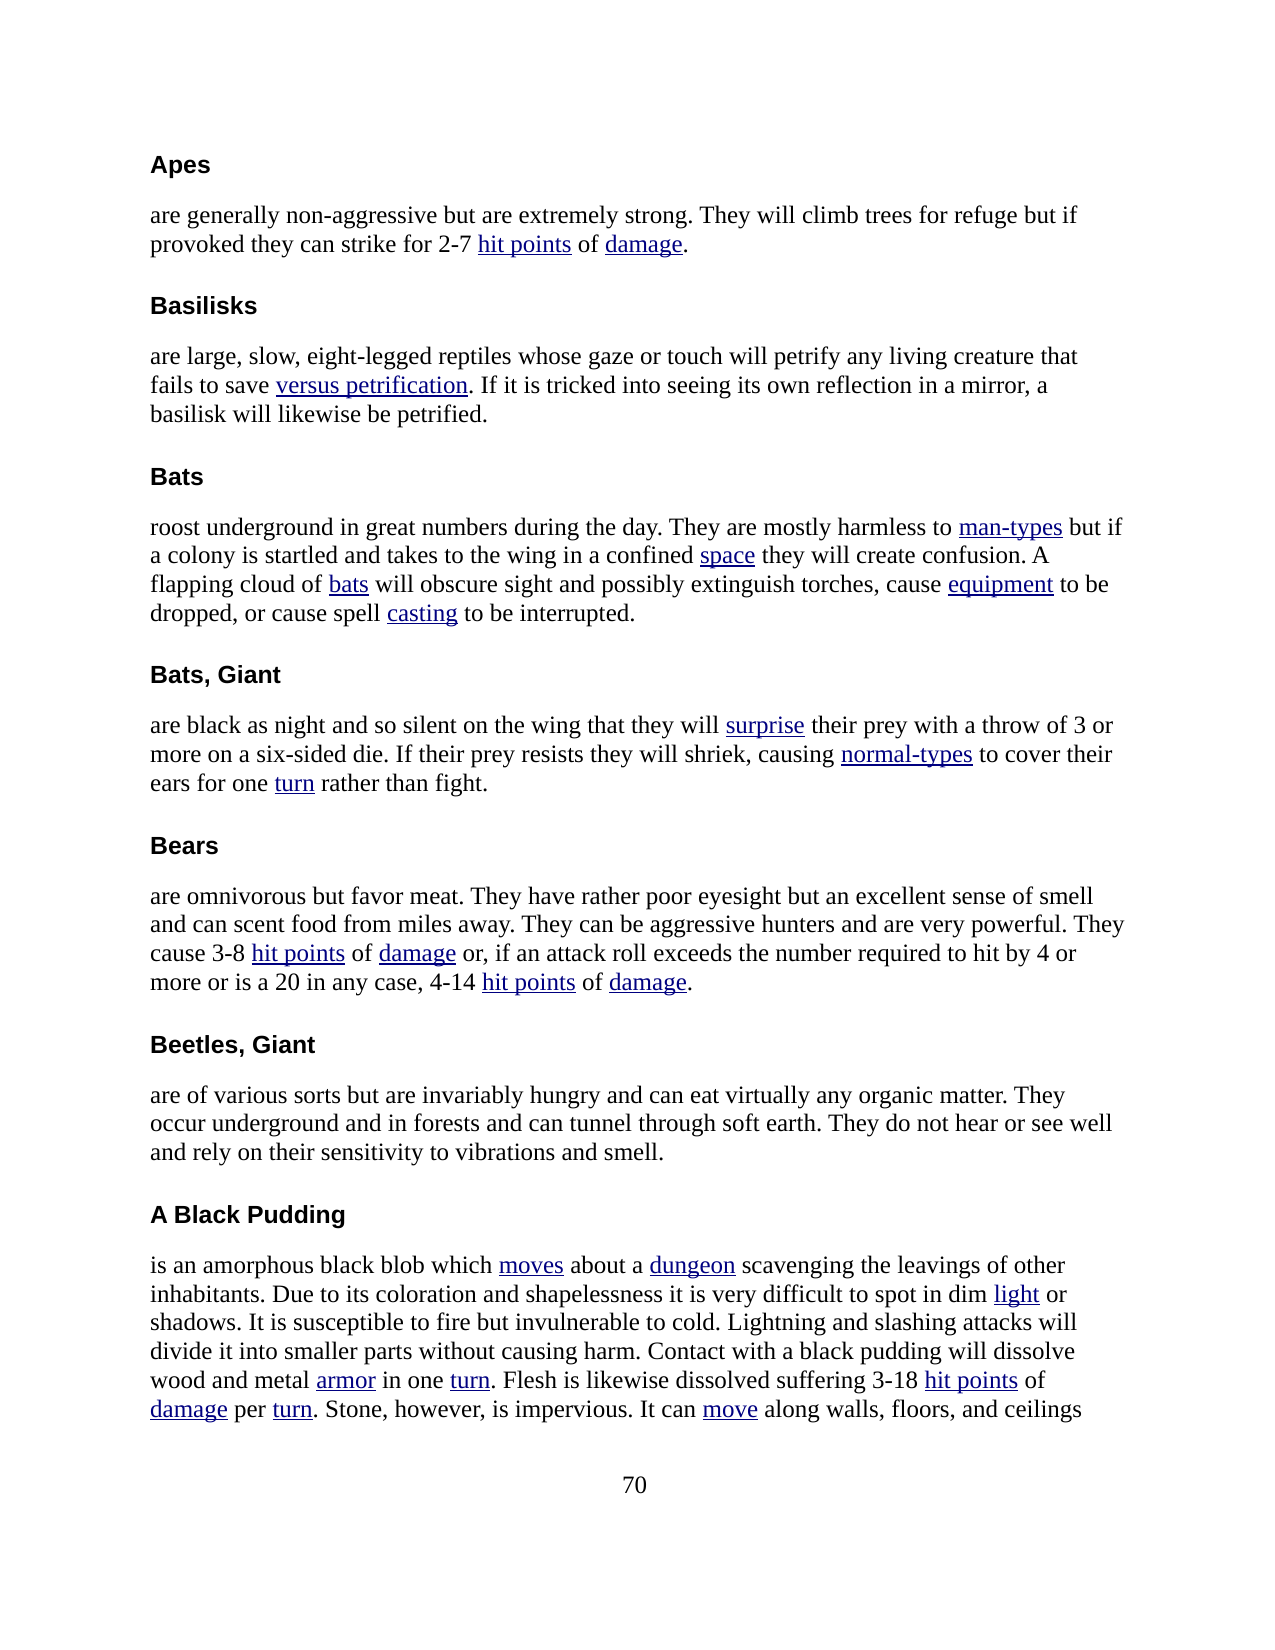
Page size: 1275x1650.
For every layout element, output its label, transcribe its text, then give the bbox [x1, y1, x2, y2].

subtitle Beetles, Giant [150, 1030, 1125, 1058]
subtitle Bears [150, 831, 1125, 859]
text roost underground in great numbers during the day. They are mostly harmless to man-types but if a colony is startled and takes to the wing in a confined space they will create confusion. A flapping cloud of bats will obscure sight and possibly extinguish torches, cause equipment to be dropped, or cause spell casting to be interrupted. [150, 512, 1125, 627]
text are black as night and so silent on the wing that they will surprise their prey with a throw of 3 or more on a six-sided die. If their prey resists they will shriek, causing normal-types to cover their ears for one turn rather than fight. [150, 711, 1125, 797]
text are large, slow, eight-legged reptiles whose gaze or touch will petrify any living creature that fails to save versus petrification. If it is tricked into seeing its own reflection in a mirror, a basilisk will likewise be petrified. [150, 341, 1125, 428]
subtitle Bats, Giant [150, 661, 1125, 689]
subtitle Bats [150, 462, 1125, 490]
subtitle Basilisks [150, 291, 1125, 320]
text are generally non-aggressive but are extremely strong. They will climb trees for refuge but if provoked they can strike for 2-7 hit points of damage. [150, 200, 1125, 257]
text are of various sorts but are invariably hungry and can eat virtually any organic matter. They occur underground and in forests and can tunnel through soft earth. They do not hear or see well and rely on their sensitivity to vibrations and smell. [150, 1080, 1125, 1166]
text are omnivorous but favor meat. They have rather poor eyesight but an excellent sense of smell and can scent food from miles away. They can be aggressive hunters and are very powerful. They cause 3-8 hit points of damage or, if an attack roll exceeds the number required to hit by 4 or more or is a 20 in any case, 4-14 hit points of damage. [150, 881, 1125, 996]
subtitle Apes [150, 150, 1125, 178]
subtitle A Black Pudding [150, 1200, 1125, 1228]
text is an amorphous black blob which moves about a dungeon scavenging the leavings of other inhabitants. Due to its coloration and shapelessness it is very difficult to spot in dim light or shadows. It is susceptible to fire but invulnerable to cold. Lightning and slashing attacks will divide it into smaller parts without causing harm. Contact with a black pudding will dissolve wood and metal armor in one turn. Flesh is likewise dissolved suffering 3-18 hit points of damage per turn. Stone, however, is impervious. It can move along walls, floors, and ceilings [150, 1250, 1125, 1422]
